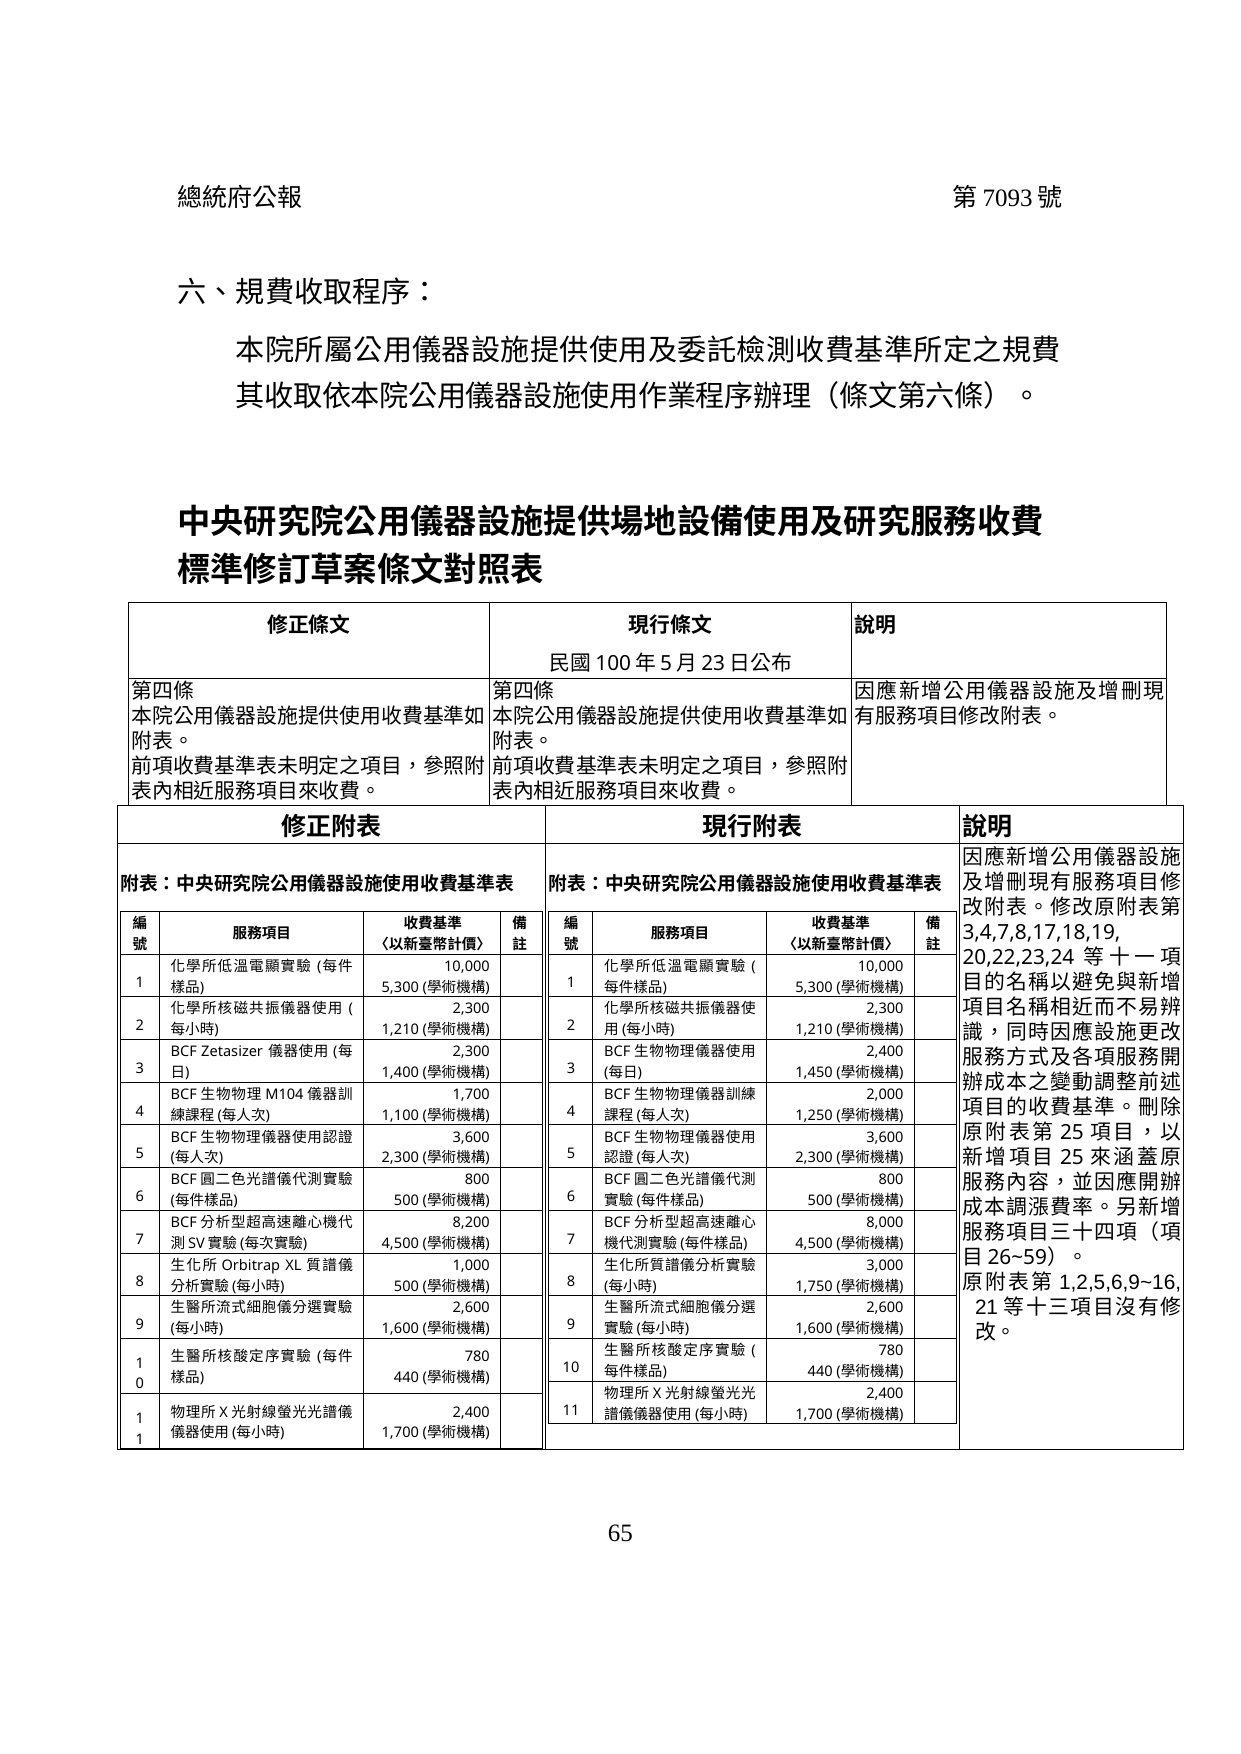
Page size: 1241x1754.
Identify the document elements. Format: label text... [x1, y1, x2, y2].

table_cell 7 [549, 1211, 592, 1252]
table_cell 10,000 5,300 (學術機構) [767, 955, 914, 996]
table_cell 8,200 4,500 (學術機構) [364, 1211, 500, 1252]
table_header 服務項目 [593, 912, 766, 953]
table_cell [501, 1339, 542, 1393]
table_cell 3,000 1,750 (學術機構) [767, 1254, 914, 1295]
table_cell [501, 997, 542, 1039]
table_cell [915, 1296, 956, 1338]
table_cell 3,600 2,300 (學術機構) [767, 1125, 914, 1167]
table_cell 化學所低溫電顯實驗 (每件樣品) [593, 955, 766, 996]
table_cell BCF生物物理儀器使用 (每日) [593, 1040, 766, 1082]
table_cell [915, 955, 956, 996]
table_header [117, 602, 128, 678]
table_header 服務項目 [160, 912, 363, 953]
table_cell [501, 1394, 542, 1448]
table_cell 生醫所流式細胞儀分選實驗 (每小時) [160, 1296, 363, 1338]
table_cell 化學所核磁共振儀器使用 (每小時) [160, 997, 363, 1039]
table_cell [501, 1296, 542, 1338]
table_header 說明 [852, 603, 1166, 678]
table_cell 3 [121, 1040, 159, 1082]
table_cell [501, 1040, 542, 1082]
table_cell BCF分析型超高速離心機代測實驗 (每件樣品) [593, 1211, 766, 1252]
table_cell 生化所Orbitrap XL質譜儀分析實驗 (每小時) [160, 1254, 363, 1295]
table_cell 2,000 1,250 (學術機構) [767, 1083, 914, 1124]
table_cell 6 [121, 1168, 159, 1210]
table_cell BCF生物物理M104儀器訓練課程 (每人次) [160, 1083, 363, 1124]
table_cell [915, 1083, 956, 1124]
table_header 修正條文 [129, 603, 489, 678]
table_cell 3 [549, 1040, 592, 1082]
table_cell 2,400 1,700 (學術機構) [767, 1382, 914, 1423]
table_cell 11 [121, 1394, 159, 1448]
text 本院所屬公用儀器設施提供使用及委託檢測收費基準所定之規費，其收取依本院公用儀器設施使用作業程序辦理（條文第六條）。 [236, 324, 1063, 416]
table_cell 生化所質譜儀分析實驗 (每小時) [593, 1254, 766, 1295]
table_cell 2,600 1,600 (學術機構) [364, 1296, 500, 1338]
table_cell 2 [121, 997, 159, 1039]
table_cell 5 [121, 1125, 159, 1167]
table_cell 4 [549, 1083, 592, 1124]
table_cell 1 [121, 955, 159, 996]
table_cell [915, 1040, 956, 1082]
table_cell [915, 1125, 956, 1167]
table_cell [501, 1211, 542, 1252]
table_cell 2,400 1,700 (學術機構) [364, 1394, 500, 1448]
table_cell 10 [121, 1339, 159, 1393]
table_cell 生醫所流式細胞儀分選實驗 (每小時) [593, 1296, 766, 1338]
table_header 編號 [549, 912, 592, 953]
table_cell 附表：中央研究院公用儀器設施使用收費基準表 [546, 844, 959, 1449]
table_cell 2,300 1,400 (學術機構) [364, 1040, 500, 1082]
table_cell [501, 1168, 542, 1210]
table_cell 2,400 1,450 (學術機構) [767, 1040, 914, 1082]
table_cell 10,000 5,300 (學術機構) [364, 955, 500, 996]
table_cell 生醫所核酸定序實驗 (每件樣品) [593, 1339, 766, 1381]
table_header [1167, 602, 1184, 678]
table_cell 5 [549, 1125, 592, 1167]
table_header 備註 [501, 912, 542, 953]
table_cell 8 [549, 1254, 592, 1295]
table_cell 2,300 1,210 (學術機構) [767, 997, 914, 1039]
table_header 編號 [121, 912, 159, 953]
table_cell [117, 678, 128, 804]
table_cell BCF生物物理儀器訓練課程 (每人次) [593, 1083, 766, 1124]
table_cell [1167, 678, 1184, 804]
table_cell 7 [121, 1211, 159, 1252]
table_cell BCF分析型超高速離心機代測SV實驗 (每次實驗) [160, 1211, 363, 1252]
table_cell 9 [549, 1296, 592, 1338]
table_cell 4 [121, 1083, 159, 1124]
table_cell 1,000 500 (學術機構) [364, 1254, 500, 1295]
table_cell 說明 [960, 806, 1183, 843]
table_cell [915, 1168, 956, 1210]
table_cell [915, 997, 956, 1039]
table_header 備註 [915, 912, 956, 953]
table_cell [501, 1254, 542, 1295]
list 規費收取程序： [177, 266, 1063, 312]
table_header 現行條文 民國100年5月23日公布 [490, 603, 851, 678]
table_cell 化學所核磁共振儀器使用 (每小時) [593, 997, 766, 1039]
table_cell 物理所X光射線螢光光譜儀儀器使用 (每小時) [593, 1382, 766, 1423]
table_cell 因應新增公用儀器設施及增刪現有服務項目修改附表。 [852, 679, 1166, 804]
table_header 收費基準 〈以新臺幣計價〉 [767, 912, 914, 953]
table_cell 第四條 本院公用儀器設施提供使用收費基準如附表。 前項收費基準表未明定之項目，參照附表內相近服務項目來收費。 [490, 679, 851, 804]
table_cell 1,700 1,100 (學術機構) [364, 1083, 500, 1124]
table_cell 生醫所核酸定序實驗 (每件樣品) [160, 1339, 363, 1393]
table_cell [501, 1083, 542, 1124]
table_cell 3,600 2,300 (學術機構) [364, 1125, 500, 1167]
table_cell 10 [549, 1339, 592, 1381]
table_cell 2,300 1,210 (學術機構) [364, 997, 500, 1039]
table_cell [915, 1382, 956, 1423]
table_cell [915, 1339, 956, 1381]
table_cell 8 [121, 1254, 159, 1295]
table_cell 800 500 (學術機構) [364, 1168, 500, 1210]
table_cell BCF生物物理儀器使用認證 (每人次) [593, 1125, 766, 1167]
table_cell 780 440 (學術機構) [364, 1339, 500, 1393]
table_cell [501, 1125, 542, 1167]
table_cell [915, 1254, 956, 1295]
table_cell 化學所低溫電顯實驗 (每件樣品) [160, 955, 363, 996]
table_cell 2 [549, 997, 592, 1039]
table_cell BCF Zetasizer 儀器使用 (每日) [160, 1040, 363, 1082]
table_cell 6 [549, 1168, 592, 1210]
table_cell 1 [549, 955, 592, 996]
table_cell 9 [121, 1296, 159, 1338]
table_cell 800 500 (學術機構) [767, 1168, 914, 1210]
table_cell 第四條 本院公用儀器設施提供使用收費基準如附表。 前項收費基準表未明定之項目，參照附表內相近服務項目來收費。 [129, 679, 489, 804]
table_cell 現行附表 [546, 806, 959, 843]
table_cell 物理所X光射線螢光光譜儀儀器使用 (每小時) [160, 1394, 363, 1448]
table_cell BCF圓二色光譜儀代測實驗 (每件樣品) [593, 1168, 766, 1210]
table_cell BCF生物物理儀器使用認證 (每人次) [160, 1125, 363, 1167]
table_cell 附表：中央研究院公用儀器設施使用收費基準表 [118, 844, 545, 1449]
table_cell 修正附表 [118, 806, 545, 843]
table_cell BCF圓二色光譜儀代測實驗 (每件樣品) [160, 1168, 363, 1210]
table_cell [501, 955, 542, 996]
table_cell 11 [549, 1382, 592, 1423]
table_cell 8,000 4,500 (學術機構) [767, 1211, 914, 1252]
table_cell 2,600 1,600 (學術機構) [767, 1296, 914, 1338]
text 中央研究院公用儀器設施提供場地設備使用及研究服務收費標準修訂草案條文對照表 [177, 495, 1063, 591]
table_header 收費基準 〈以新臺幣計價〉 [364, 912, 500, 953]
table_cell 780 440 (學術機構) [767, 1339, 914, 1381]
table_cell 因應新增公用儀器設施及增刪現有服務項目修改附表。修改原附表第3,4,7,8,17,18,19, 20,22,23,24等十一項目的名稱以避免與新增項目名稱相近而不易辨識，同時因應設施更改服務方式及各項服務開辦成本之變動調整前述項目的收費基準。刪除原附表第25項目，以新增項目25來涵蓋原服務內容，並因應開辦成本調漲費率。另新增服務項目三十四項（項目26~59）。 原附表第1,2,5,6,9~16, 21等十三項目沒有修改。 [960, 844, 1183, 1449]
table_cell [915, 1211, 956, 1252]
